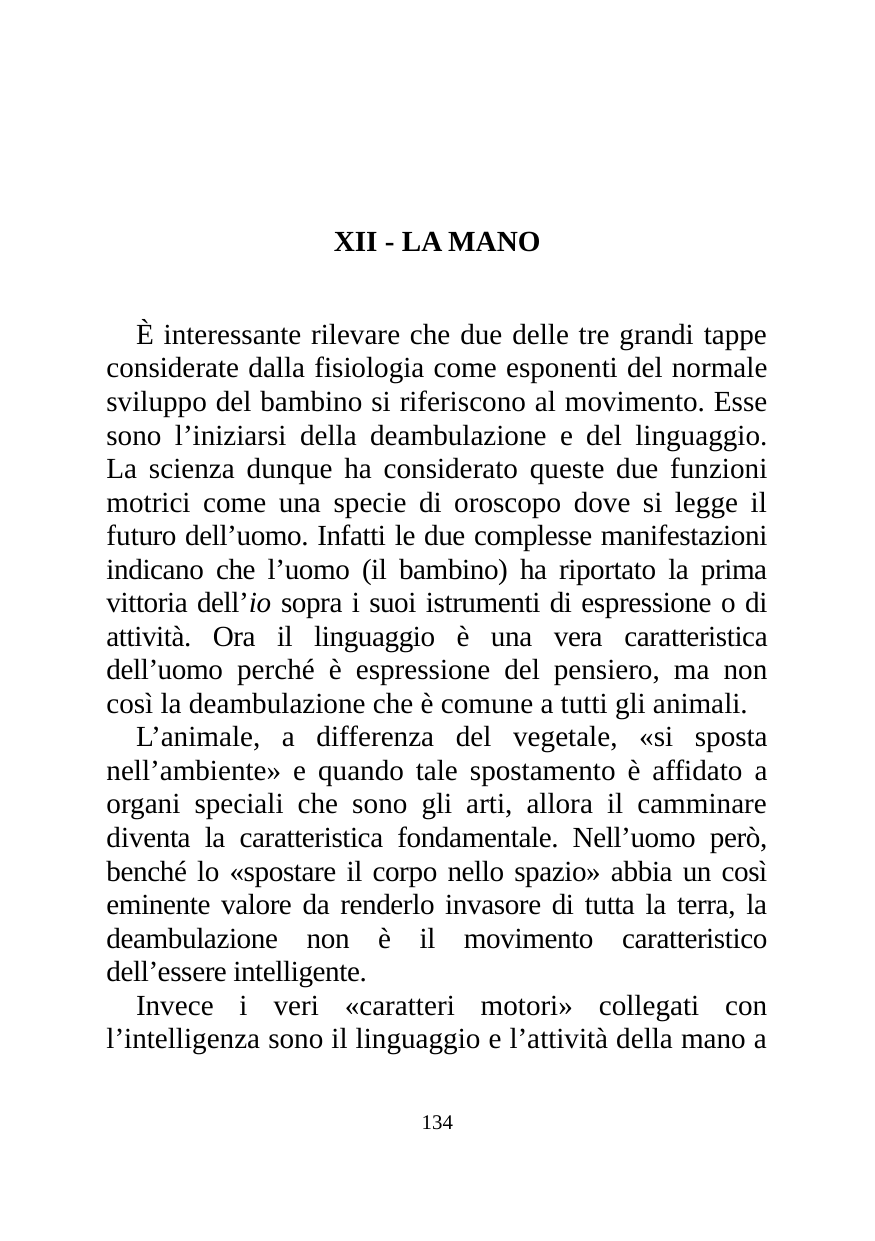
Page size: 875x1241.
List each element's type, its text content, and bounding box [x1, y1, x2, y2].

text L’animale, a differenza del vegetale, «si sposta nell’ambiente» e quando tale spostamento è affidato a organi speciali che sono gli arti, allora il camminare diventa la caratteristica fondamentale. Nell’uomo però, benché lo «spostare il corpo nello spazio» abbia un così eminente valore da renderlo invasore di tutta la terra, la deambulazione non è il movimento caratteristico dell’essere intelligente. [106, 719, 768, 988]
text È interessante rilevare che due delle tre grandi tappe considerate dalla fisiologia come esponenti del normale sviluppo del bambino si riferiscono al movimento. Esse sono l’iniziarsi della deambulazione e del linguaggio. La scienza dunque ha considerato queste due funzioni motrici come una specie di oroscopo dove si legge il futuro dell’uomo. Infatti le due complesse manifestazioni indicano che l’uomo (il bambino) ha riportato la prima vittoria dell’io sopra i suoi istrumenti di espressione o di attività. Ora il linguaggio è una vera caratteristica dell’uomo perché è espressione del pensiero, ma non così la deambulazione che è comune a tutti gli animali. [106, 317, 768, 719]
text Invece i veri «caratteri motori» collegati con l’intelligenza sono il linguaggio e l’attività della mano a [106, 988, 768, 1055]
subtitle ΧII - LA MANO [106, 224, 768, 258]
